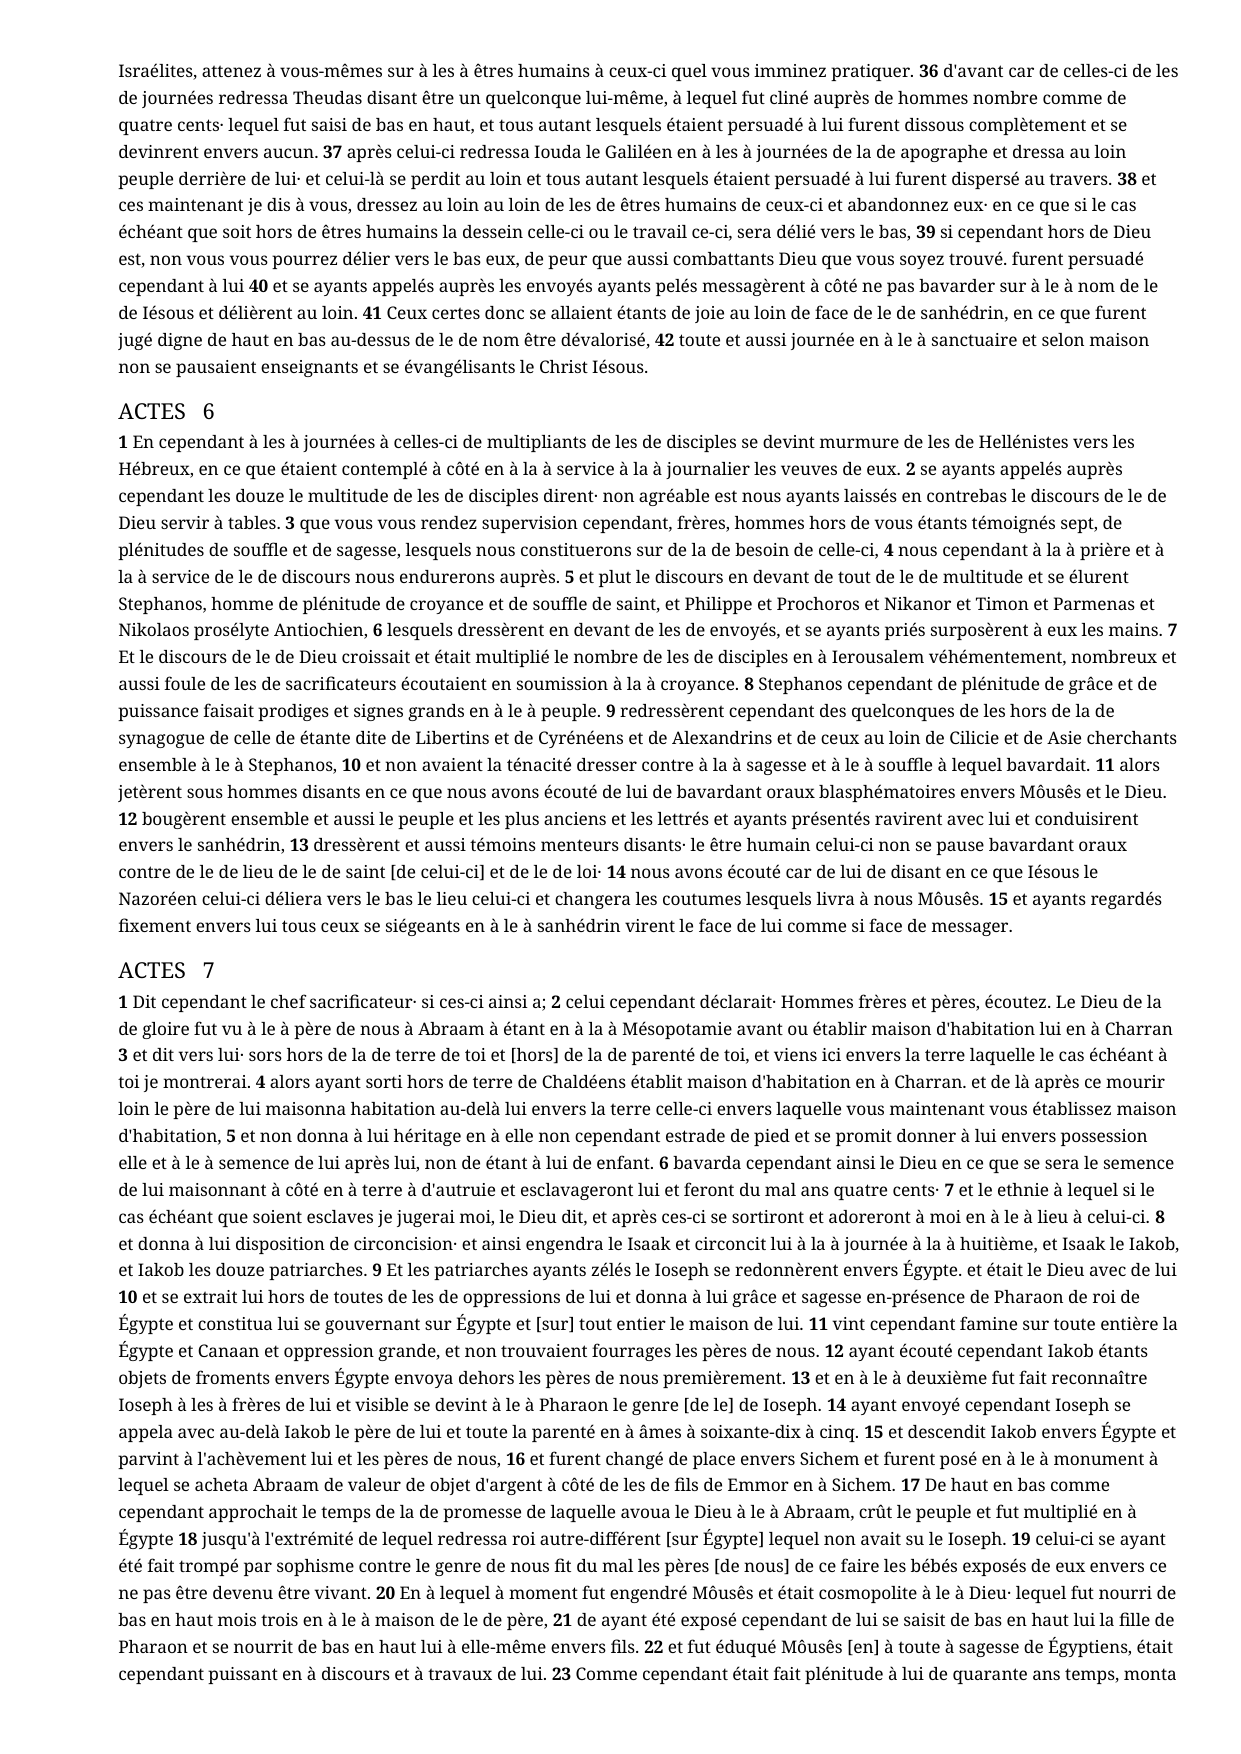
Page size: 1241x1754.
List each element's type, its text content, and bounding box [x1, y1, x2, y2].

text Israélites, attenez à vous-mêmes sur à les à êtres humains à ceux-ci quel vous imminez pratiquer. 36 d'avant car de celles-ci de les de journées redressa Theudas disant être un quelconque lui-même, à lequel fut cliné auprès de hommes nombre comme de quatre cents· lequel fut saisi de bas en haut, et tous autant lesquels étaient persuadé à lui furent dissous complètement et se devinrent envers aucun. 37 après celui-ci redressa Iouda le Galiléen en à les à journées de la de apographe et dressa au loin peuple derrière de lui· et celui-là se perdit au loin et tous autant lesquels étaient persuadé à lui furent dispersé au travers. 38 et ces maintenant je dis à vous, dressez au loin au loin de les de êtres humains de ceux-ci et abandonnez eux· en ce que si le cas échéant que soit hors de êtres humains la dessein celle-ci ou le travail ce-ci, sera délié vers le bas, 39 si cependant hors de Dieu est, non vous vous pourrez délier vers le bas eux, de peur que aussi combattants Dieu que vous soyez trouvé. furent persuadé cependant à lui 40 et se ayants appelés auprès les envoyés ayants pelés messagèrent à côté ne pas bavarder sur à le à nom de le de Iésous et délièrent au loin. 41 Ceux certes donc se allaient étants de joie au loin de face de le de sanhédrin, en ce que furent jugé digne de haut en bas au-dessus de le de nom être dévalorisé, 42 toute et aussi journée en à le à sanctuaire et selon maison non se pausaient enseignants et se évangélisants le Christ Iésous. [118, 59, 1181, 378]
text ACTES 7 [118, 956, 1181, 985]
text 1 Dit cependant le chef sacrificateur· si ces-ci ainsi a; 2 celui cependant déclarait· Hommes frères et pères, écoutez. Le Dieu de la de gloire fut vu à le à père de nous à Abraam à étant en à la à Mésopotamie avant ou établir maison d'habitation lui en à Charran 3 et dit vers lui· sors hors de la de terre de toi et [hors] de la de parenté de toi, et viens ici envers la terre laquelle le cas échéant à toi je montrerai. 4 alors ayant sorti hors de terre de Chaldéens établit maison d'habitation en à Charran. et de là après ce mourir loin le père de lui maisonna habitation au-delà lui envers la terre celle-ci envers laquelle vous maintenant vous établissez maison d'habitation, 5 et non donna à lui héritage en à elle non cependant estrade de pied et se promit donner à lui envers possession elle et à le à semence de lui après lui, non de étant à lui de enfant. 6 bavarda cependant ainsi le Dieu en ce que se sera le semence de lui maisonnant à côté en à terre à d'autruie et esclavageront lui et feront du mal ans quatre cents· 7 et le ethnie à lequel si le cas échéant que soient esclaves je jugerai moi, le Dieu dit, et après ces-ci se sortiront et adoreront à moi en à le à lieu à celui-ci. 8 et donna à lui disposition de circoncision· et ainsi engendra le Isaak et circoncit lui à la à journée à la à huitième, et Isaak le Iakob, et Iakob les douze patriarches. 9 Et les patriarches ayants zélés le Ioseph se redonnèrent envers Égypte. et était le Dieu avec de lui 10 et se extrait lui hors de toutes de les de oppressions de lui et donna à lui grâce et sagesse en-présence de Pharaon de roi de Égypte et constitua lui se gouvernant sur Égypte et [sur] tout entier le maison de lui. 11 vint cependant famine sur toute entière la Égypte et Canaan et oppression grande, et non trouvaient fourrages les pères de nous. 12 ayant écouté cependant Iakob étants objets de froments envers Égypte envoya dehors les pères de nous premièrement. 13 et en à le à deuxième fut fait reconnaître Ioseph à les à frères de lui et visible se devint à le à Pharaon le genre [de le] de Ioseph. 14 ayant envoyé cependant Ioseph se appela avec au-delà Iakob le père de lui et toute la parenté en à âmes à soixante-dix à cinq. 15 et descendit Iakob envers Égypte et parvint à l'achèvement lui et les pères de nous, 16 et furent changé de place envers Sichem et furent posé en à le à monument à lequel se acheta Abraam de valeur de objet d'argent à côté de les de fils de Emmor en à Sichem. 17 De haut en bas comme cependant approchait le temps de la de promesse de laquelle avoua le Dieu à le à Abraam, crût le peuple et fut multiplié en à Égypte 18 jusqu'à l'extrémité de lequel redressa roi autre-différent [sur Égypte] lequel non avait su le Ioseph. 19 celui-ci se ayant été fait trompé par sophisme contre le genre de nous fit du mal les pères [de nous] de ce faire les bébés exposés de eux envers ce ne pas être devenu être vivant. 20 En à lequel à moment fut engendré Môusês et était cosmopolite à le à Dieu· lequel fut nourri de bas en haut mois trois en à le à maison de le de père, 21 de ayant été exposé cependant de lui se saisit de bas en haut lui la fille de Pharaon et se nourrit de bas en haut lui à elle-même envers fils. 22 et fut éduqué Môusês [en] à toute à sagesse de Égyptiens, était cependant puissant en à discours et à travaux de lui. 23 Comme cependant était fait plénitude à lui de quarante ans temps, monta [118, 990, 1181, 1685]
text ACTES 6 [118, 396, 1181, 426]
text 1 En cependant à les à journées à celles-ci de multipliants de les de disciples se devint murmure de les de Hellénistes vers les Hébreux, en ce que étaient contemplé à côté en à la à service à la à journalier les veuves de eux. 2 se ayants appelés auprès cependant les douze le multitude de les de disciples dirent· non agréable est nous ayants laissés en contrebas le discours de le de Dieu servir à tables. 3 que vous vous rendez supervision cependant, frères, hommes hors de vous étants témoignés sept, de plénitudes de souffle et de sagesse, lesquels nous constituerons sur de la de besoin de celle-ci, 4 nous cependant à la à prière et à la à service de le de discours nous endurerons auprès. 5 et plut le discours en devant de tout de le de multitude et se élurent Stephanos, homme de plénitude de croyance et de souffle de saint, et Philippe et Prochoros et Nikanor et Timon et Parmenas et Nikolaos prosélyte Antiochien, 6 lesquels dressèrent en devant de les de envoyés, et se ayants priés surposèrent à eux les mains. 7 Et le discours de le de Dieu croissait et était multiplié le nombre de les de disciples en à Ierousalem véhémentement, nombreux et aussi foule de les de sacrificateurs écoutaient en soumission à la à croyance. 8 Stephanos cependant de plénitude de grâce et de puissance faisait prodiges et signes grands en à le à peuple. 9 redressèrent cependant des quelconques de les hors de la de synagogue de celle de étante dite de Libertins et de Cyrénéens et de Alexandrins et de ceux au loin de Cilicie et de Asie cherchants ensemble à le à Stephanos, 10 et non avaient la ténacité dresser contre à la à sagesse et à le à souffle à lequel bavardait. 11 alors jetèrent sous hommes disants en ce que nous avons écouté de lui de bavardant oraux blasphématoires envers Môusês et le Dieu. 12 bougèrent ensemble et aussi le peuple et les plus anciens et les lettrés et ayants présentés ravirent avec lui et conduisirent envers le sanhédrin, 13 dressèrent et aussi témoins menteurs disants· le être humain celui-ci non se pause bavardant oraux contre de le de lieu de le de saint [de celui-ci] et de le de loi· 14 nous avons écouté car de lui de disant en ce que Iésous le Nazoréen celui-ci déliera vers le bas le lieu celui-ci et changera les coutumes lesquels livra à nous Môusês. 15 et ayants regardés fixement envers lui tous ceux se siégeants en à le à sanhédrin virent le face de lui comme si face de messager. [118, 430, 1181, 937]
